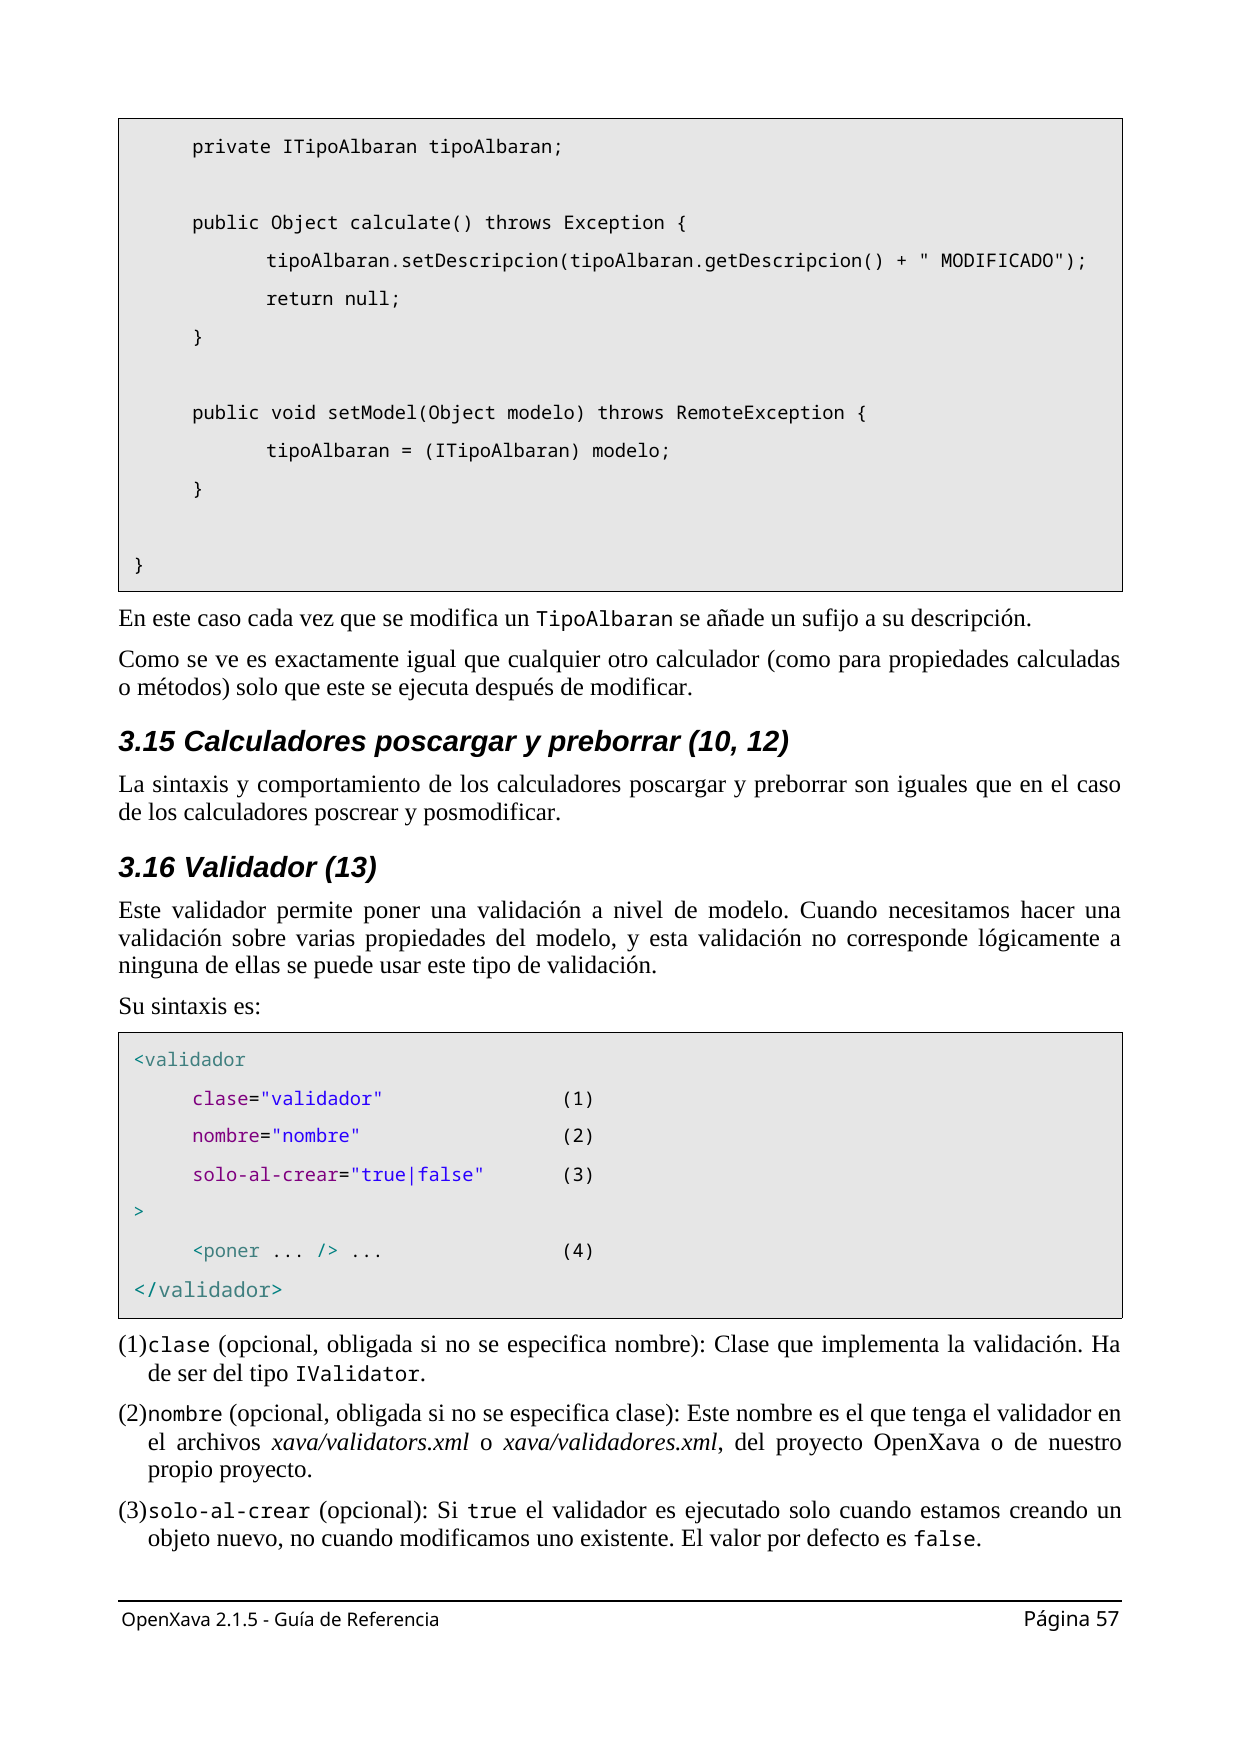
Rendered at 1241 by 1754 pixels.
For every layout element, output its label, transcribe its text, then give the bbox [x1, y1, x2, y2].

text solo-al-crear="true|false" (3) [119, 1146, 1122, 1184]
text <validador [119, 1033, 1122, 1070]
text } [119, 536, 1122, 591]
text public void setModel(Object modelo) throws RemoteException { [119, 384, 1122, 422]
text Este validador permite poner una validación a nivel de modelo. Cuando necesitamos hacer una validación sobre varias propiedades del modelo, y esta validación no corresponde lógicamente a ninguna de ellas se puede usar este tipo de validación. [118, 896, 1122, 979]
text private ITipoAlbaran tipoAlbaran; [119, 119, 1122, 156]
subtitle Calculadores poscargar y preborrar (10, 12) [118, 725, 1122, 758]
text <poner ... /> ... (4) [119, 1222, 1122, 1260]
text tipoAlbaran.setDescripcion(tipoAlbaran.getDescripcion() + " MODIFICADO"); [119, 232, 1122, 270]
text Como se ve es exactamente igual que cualquier otro calculador (como para propiedades calculadas o métodos) solo que este se ejecuta después de modificar. [118, 645, 1122, 700]
text </validador> [119, 1260, 1122, 1318]
list clase (opcional, obligada si no se especifica nombre): Clase que implementa la validación. Ha de ser del tipo IValidator. [118, 1331, 1122, 1387]
text > [119, 1184, 1122, 1222]
text nombre="nombre" (2) [119, 1108, 1122, 1146]
text La sintaxis y comportamiento de los calculadores poscargar y preborrar son iguales que en el caso de los calculadores poscrear y posmodificar. [118, 771, 1122, 826]
text tipoAlbaran = (ITipoAlbaran) modelo; [119, 422, 1122, 460]
text public Object calculate() throws Exception { [119, 194, 1122, 232]
text En este caso cada vez que se modifica un TipoAlbaran se añade un sufijo a su descripción. [118, 604, 1122, 632]
text Su sintaxis es: [118, 992, 1122, 1019]
text } [119, 308, 1122, 346]
list nombre (opcional, obligada si no se especifica clase): Este nombre es el que tenga el validador en el archivos xava/validators.xml o xava/validadores.xml, del proyecto OpenXava o de nuestro propio proyecto. [118, 1399, 1122, 1483]
list solo-al-crear (opcional): Si true el validador es ejecutado solo cuando estamos creando un objeto nuevo, no cuando modificamos uno existente. El valor por defecto es false. [118, 1496, 1122, 1552]
text clase="validador" (1) [119, 1070, 1122, 1108]
text return null; [119, 270, 1122, 308]
subtitle Validador (13) [118, 851, 1122, 884]
text } [119, 460, 1122, 498]
